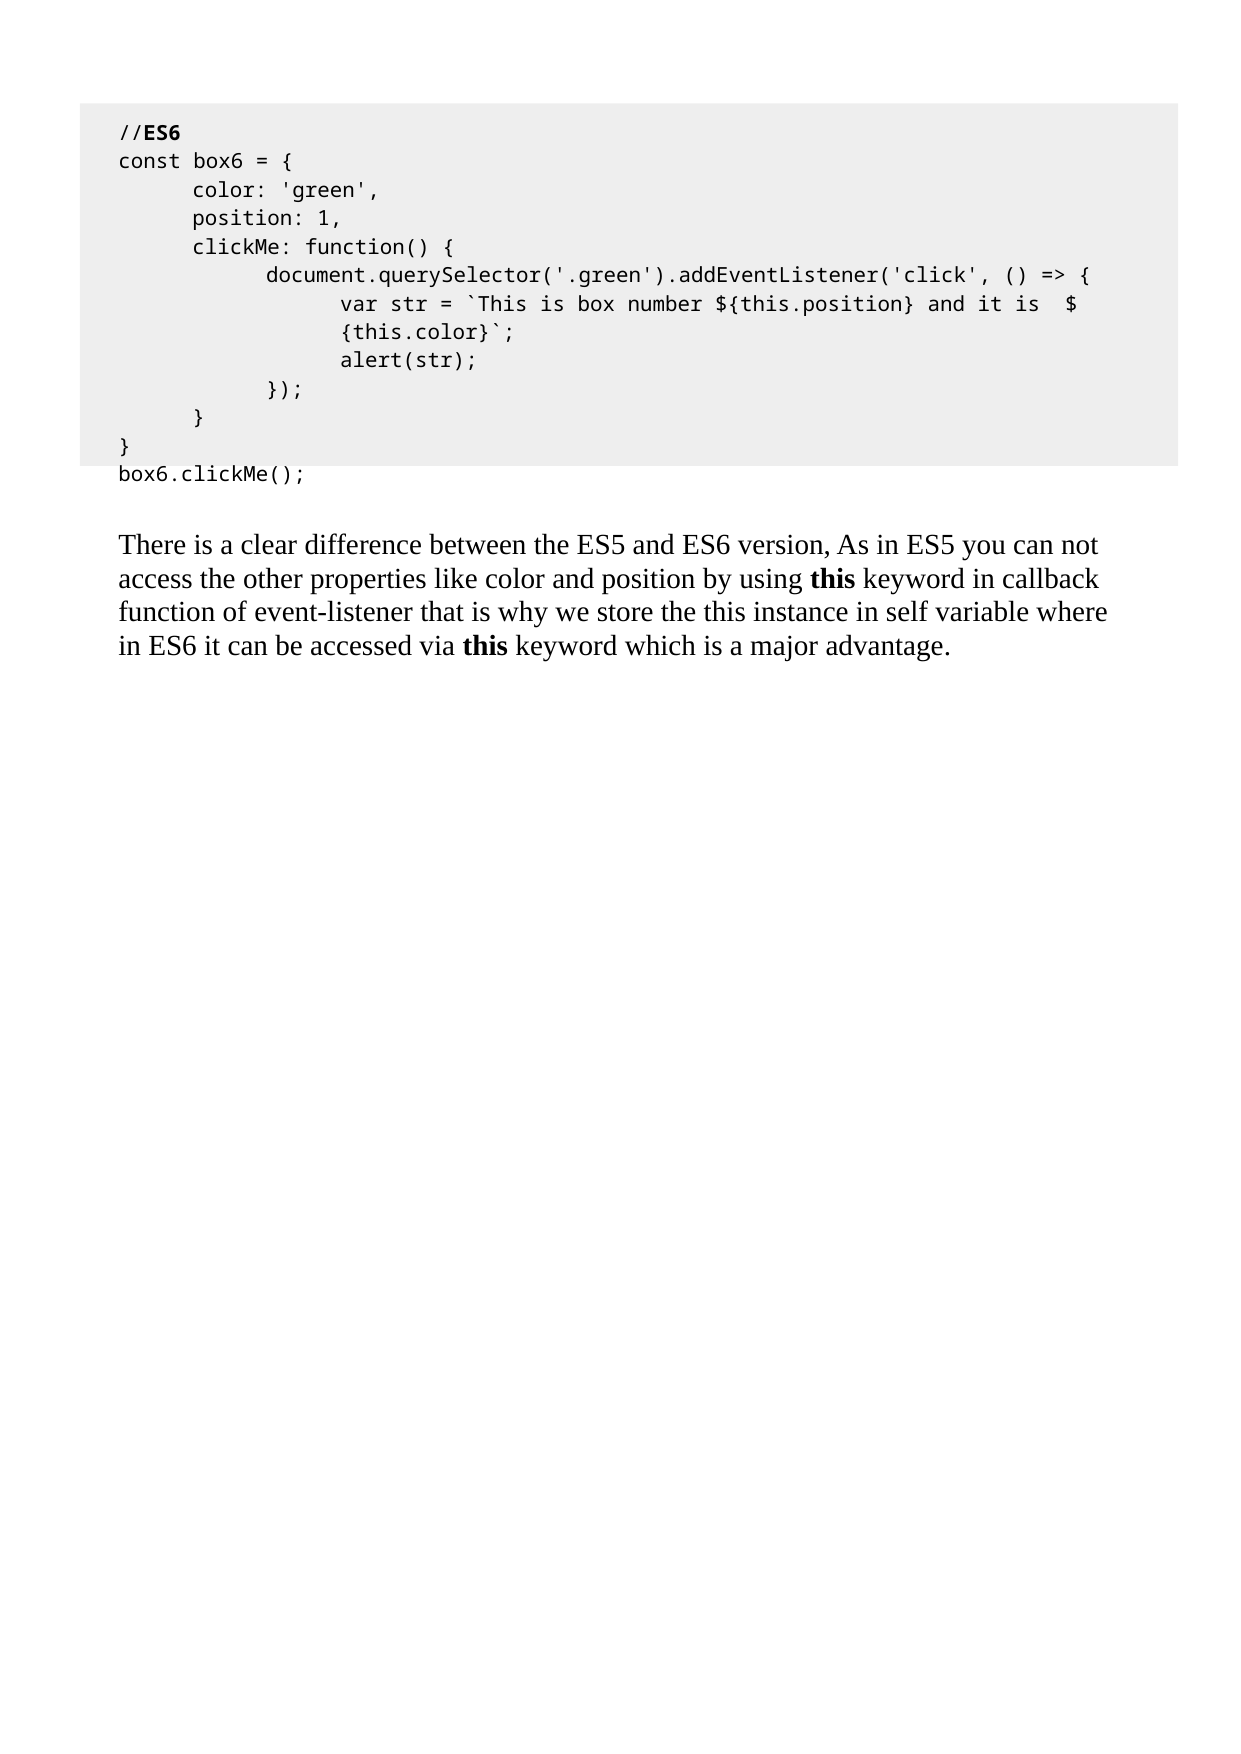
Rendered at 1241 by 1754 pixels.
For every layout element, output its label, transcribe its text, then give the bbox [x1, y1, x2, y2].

text There is a clear difference between the ES5 and ES6 version, As in ES5 you can not access the other properties like color and position by using this keyword in callback function of event-listener that is why we store the this instance in self variable where in ES6 it can be accessed via this keyword which is a major advantage. [118, 527, 1122, 662]
text box6.clickMe(); [118, 466, 1122, 488]
